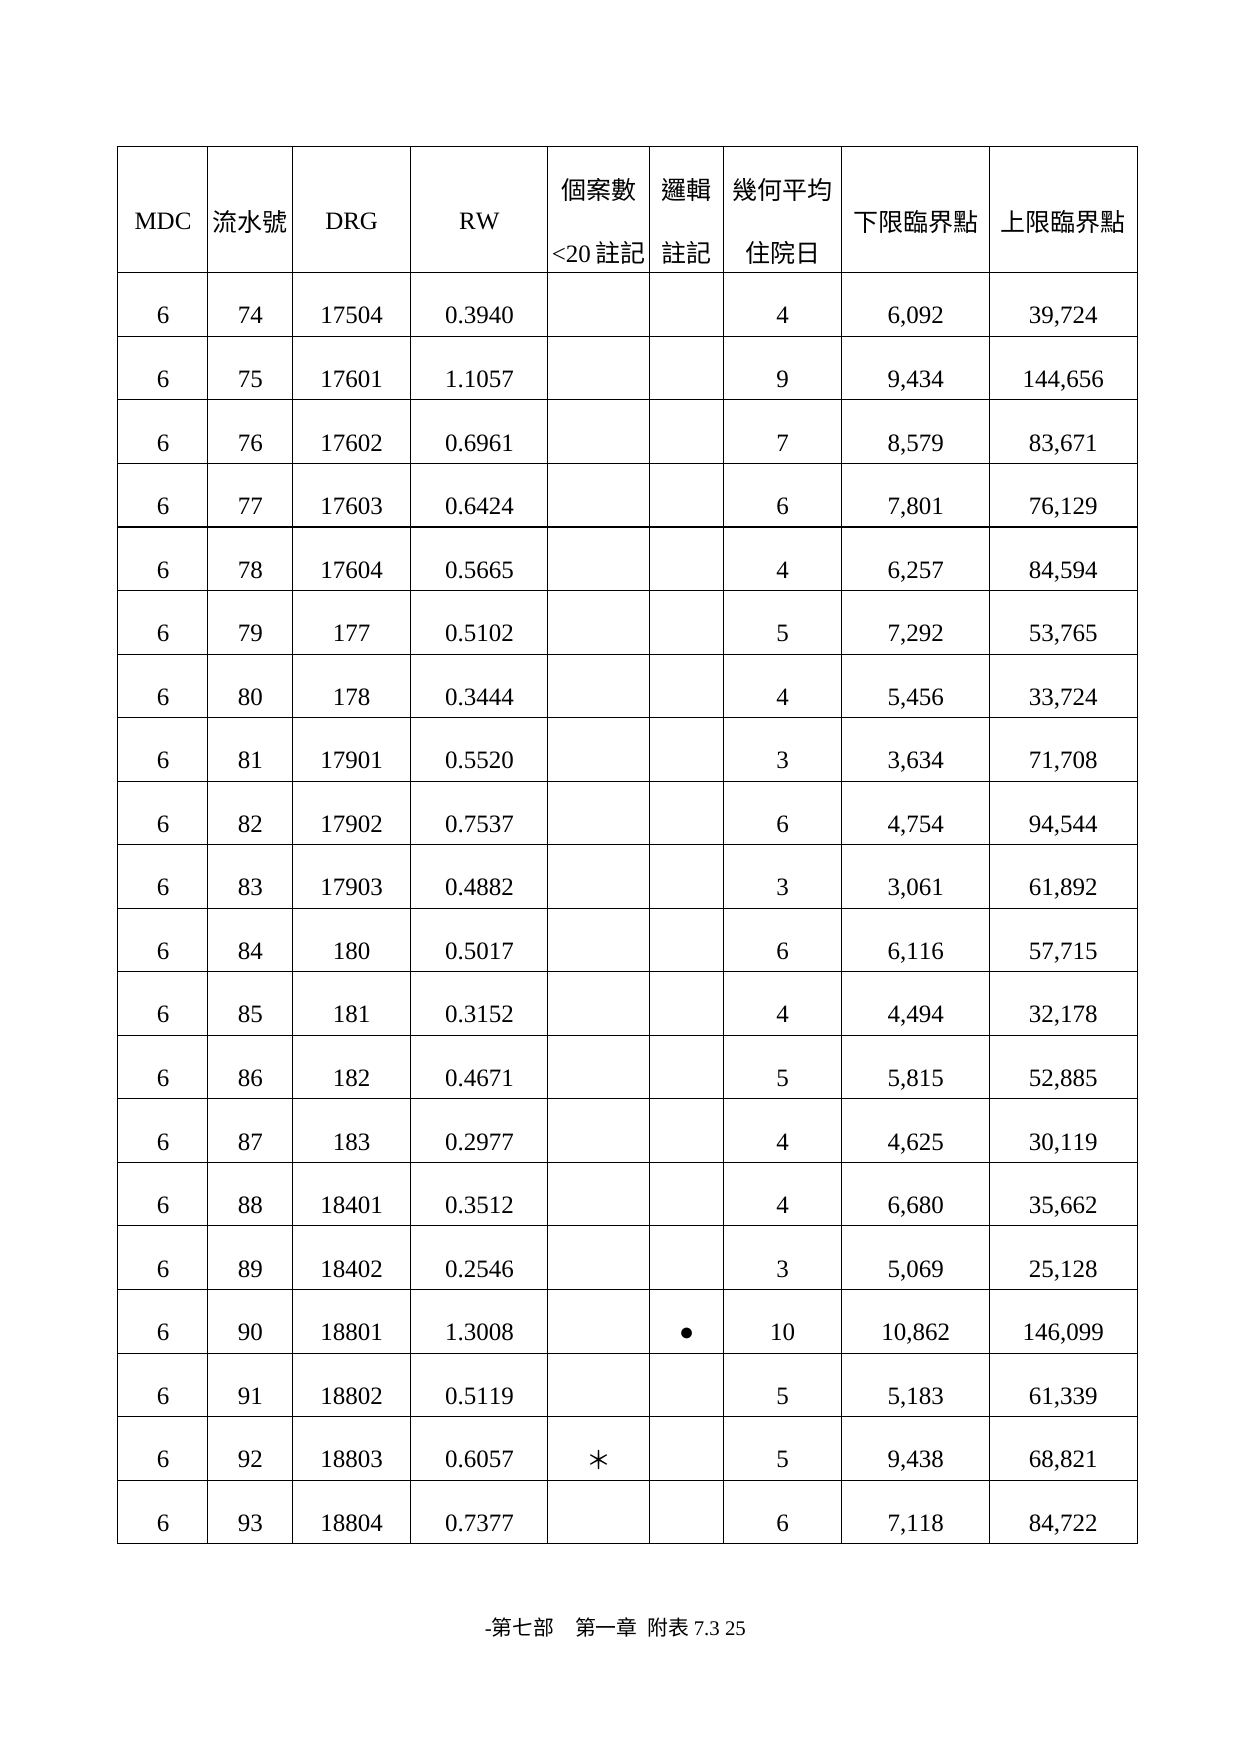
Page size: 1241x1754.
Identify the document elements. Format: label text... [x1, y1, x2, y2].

table_cell 6 [118, 1226, 207, 1289]
table_cell 88 [208, 1163, 292, 1225]
table_cell 17603 [293, 464, 410, 526]
table_header DRG [293, 147, 410, 272]
table_cell [548, 1036, 649, 1098]
table_cell 93 [208, 1481, 292, 1543]
table_cell [650, 591, 723, 653]
table_cell 79 [208, 591, 292, 653]
table_cell 17901 [293, 718, 410, 781]
table_cell 3 [724, 718, 841, 781]
table_cell 7,801 [842, 464, 989, 526]
table_cell 6 [118, 528, 207, 590]
table_cell 6 [118, 337, 207, 399]
table_cell 90 [208, 1290, 292, 1352]
table_cell [548, 718, 649, 781]
table_cell 18803 [293, 1417, 410, 1479]
table_cell 18804 [293, 1481, 410, 1543]
table_cell [548, 1226, 649, 1289]
table_cell [650, 464, 723, 526]
table_cell 4 [724, 1099, 841, 1162]
table_cell 57,715 [990, 909, 1137, 971]
table_cell 180 [293, 909, 410, 971]
table_cell [548, 1354, 649, 1416]
table_cell 84,594 [990, 528, 1137, 590]
table_cell 4 [724, 528, 841, 590]
table_cell 6 [118, 464, 207, 526]
table_cell [650, 782, 723, 844]
table_cell 18402 [293, 1226, 410, 1289]
table_cell 3,634 [842, 718, 989, 781]
table_cell 6 [118, 591, 207, 653]
table_cell 144,656 [990, 337, 1137, 399]
table_cell 0.5119 [411, 1354, 547, 1416]
table_cell [548, 972, 649, 1035]
table_cell [548, 591, 649, 653]
table_cell 0.6057 [411, 1417, 547, 1479]
table_cell 3 [724, 845, 841, 908]
table_cell 76 [208, 400, 292, 463]
table_cell 82 [208, 782, 292, 844]
table_cell 61,339 [990, 1354, 1137, 1416]
table_cell 85 [208, 972, 292, 1035]
table_cell [650, 273, 723, 336]
table_cell 181 [293, 972, 410, 1035]
table_cell 5,456 [842, 655, 989, 717]
table_cell 0.6424 [411, 464, 547, 526]
table_cell 9,438 [842, 1417, 989, 1479]
table_cell [548, 782, 649, 844]
table_cell 6 [724, 782, 841, 844]
table_cell 87 [208, 1099, 292, 1162]
table_cell 1.3008 [411, 1290, 547, 1352]
table_cell 6,257 [842, 528, 989, 590]
table_cell 3,061 [842, 845, 989, 908]
table_cell [650, 400, 723, 463]
table_cell 5 [724, 1036, 841, 1098]
table_cell 17903 [293, 845, 410, 908]
table_cell [650, 1099, 723, 1162]
table_header RW [411, 147, 547, 272]
table_cell 10 [724, 1290, 841, 1352]
table_cell 18401 [293, 1163, 410, 1225]
table_header 幾何平均 住院日 [724, 147, 841, 272]
table_header 個案數<20註記 [548, 147, 649, 272]
table_cell 4 [724, 655, 841, 717]
table_cell 6 [724, 464, 841, 526]
table_cell 77 [208, 464, 292, 526]
table_cell 7,118 [842, 1481, 989, 1543]
table_cell 84 [208, 909, 292, 971]
table_cell 0.3444 [411, 655, 547, 717]
table_cell 0.5665 [411, 528, 547, 590]
table_cell 6 [118, 400, 207, 463]
table_cell 6 [118, 1354, 207, 1416]
table_cell 30,119 [990, 1099, 1137, 1162]
table_cell 17604 [293, 528, 410, 590]
table_cell 10,862 [842, 1290, 989, 1352]
table_cell [650, 909, 723, 971]
table_cell 6 [724, 909, 841, 971]
table_cell 182 [293, 1036, 410, 1098]
table_cell 6 [118, 1417, 207, 1479]
table_cell 17601 [293, 337, 410, 399]
table_cell [650, 1226, 723, 1289]
table_header MDC [118, 147, 207, 272]
table_cell 5,815 [842, 1036, 989, 1098]
table_cell 76,129 [990, 464, 1137, 526]
table_cell 8,579 [842, 400, 989, 463]
table_cell 6 [118, 1163, 207, 1225]
table_cell [548, 337, 649, 399]
table_cell 5,183 [842, 1354, 989, 1416]
table_cell 9 [724, 337, 841, 399]
table_cell 94,544 [990, 782, 1137, 844]
table_cell 17504 [293, 273, 410, 336]
table_cell 0.6961 [411, 400, 547, 463]
table_cell 71,708 [990, 718, 1137, 781]
table_cell 6,680 [842, 1163, 989, 1225]
table_cell 92 [208, 1417, 292, 1479]
table_cell 4,754 [842, 782, 989, 844]
table_cell [650, 1417, 723, 1479]
table_cell 5 [724, 1417, 841, 1479]
table_cell [548, 1481, 649, 1543]
table_cell 6 [118, 1036, 207, 1098]
table_cell 33,724 [990, 655, 1137, 717]
table_cell 0.2546 [411, 1226, 547, 1289]
table_cell [650, 845, 723, 908]
table_cell 86 [208, 1036, 292, 1098]
table_cell [650, 337, 723, 399]
table_cell [650, 1163, 723, 1225]
table_cell 18802 [293, 1354, 410, 1416]
table_cell 6,092 [842, 273, 989, 336]
table_cell [548, 400, 649, 463]
table_cell 83 [208, 845, 292, 908]
table_cell 6 [118, 1481, 207, 1543]
table_cell [548, 845, 649, 908]
table_cell [548, 909, 649, 971]
table_cell 4,494 [842, 972, 989, 1035]
table_cell 78 [208, 528, 292, 590]
table_cell 84,722 [990, 1481, 1137, 1543]
table_cell 74 [208, 273, 292, 336]
table_cell 6 [118, 273, 207, 336]
table_header 邏輯 註記 [650, 147, 723, 272]
table_cell 18801 [293, 1290, 410, 1352]
table_cell 17902 [293, 782, 410, 844]
table_cell 0.5017 [411, 909, 547, 971]
table_cell [548, 1163, 649, 1225]
table_cell 146,099 [990, 1290, 1137, 1352]
table_header 流水號 [208, 147, 292, 272]
table_cell 7,292 [842, 591, 989, 653]
table_cell 81 [208, 718, 292, 781]
table_cell 5,069 [842, 1226, 989, 1289]
table_cell 39,724 [990, 273, 1137, 336]
table_cell 35,662 [990, 1163, 1137, 1225]
table_cell 83,671 [990, 400, 1137, 463]
table_cell [548, 1290, 649, 1352]
table_cell 4,625 [842, 1099, 989, 1162]
table_cell [650, 655, 723, 717]
table_cell ● [650, 1290, 723, 1352]
table_cell 0.5102 [411, 591, 547, 653]
table_cell 68,821 [990, 1417, 1137, 1479]
table_cell 9,434 [842, 337, 989, 399]
table_cell 89 [208, 1226, 292, 1289]
table_cell 6 [118, 1099, 207, 1162]
table_cell 3 [724, 1226, 841, 1289]
table_cell [650, 528, 723, 590]
table_cell 4 [724, 273, 841, 336]
table_cell 0.7377 [411, 1481, 547, 1543]
table_cell 1.1057 [411, 337, 547, 399]
table_cell 61,892 [990, 845, 1137, 908]
table_cell [548, 655, 649, 717]
table_cell [650, 1036, 723, 1098]
table_cell 6 [118, 1290, 207, 1352]
table_cell [650, 1481, 723, 1543]
table_cell 52,885 [990, 1036, 1137, 1098]
table_cell [650, 1354, 723, 1416]
table_cell 178 [293, 655, 410, 717]
table_cell [650, 718, 723, 781]
table_cell 6 [118, 782, 207, 844]
table_cell 0.7537 [411, 782, 547, 844]
table_cell [548, 464, 649, 526]
table_cell [548, 273, 649, 336]
table_cell 0.2977 [411, 1099, 547, 1162]
table_cell 6 [118, 655, 207, 717]
table_cell 6 [118, 972, 207, 1035]
table_cell 6 [118, 845, 207, 908]
table_cell 183 [293, 1099, 410, 1162]
table_header 上限臨界點 [990, 147, 1137, 272]
table_cell 6 [724, 1481, 841, 1543]
table_cell 32,178 [990, 972, 1137, 1035]
table_cell 5 [724, 591, 841, 653]
table_cell 17602 [293, 400, 410, 463]
table_cell 80 [208, 655, 292, 717]
table_cell 6,116 [842, 909, 989, 971]
table_cell 0.4882 [411, 845, 547, 908]
table_cell [548, 528, 649, 590]
table_cell 4 [724, 1163, 841, 1225]
table_cell 75 [208, 337, 292, 399]
table_cell 0.3940 [411, 273, 547, 336]
table_cell 53,765 [990, 591, 1137, 653]
table_cell 0.4671 [411, 1036, 547, 1098]
table_cell 6 [118, 909, 207, 971]
table_cell 25,128 [990, 1226, 1137, 1289]
table_cell 0.5520 [411, 718, 547, 781]
table_cell ＊ [548, 1417, 649, 1479]
table_cell 6 [118, 718, 207, 781]
table_cell 177 [293, 591, 410, 653]
table_cell [650, 972, 723, 1035]
table_cell 7 [724, 400, 841, 463]
table_cell 5 [724, 1354, 841, 1416]
table_cell 0.3512 [411, 1163, 547, 1225]
table_cell 0.3152 [411, 972, 547, 1035]
table_header 下限臨界點 [842, 147, 989, 272]
table_cell [548, 1099, 649, 1162]
table_cell 4 [724, 972, 841, 1035]
table_cell 91 [208, 1354, 292, 1416]
